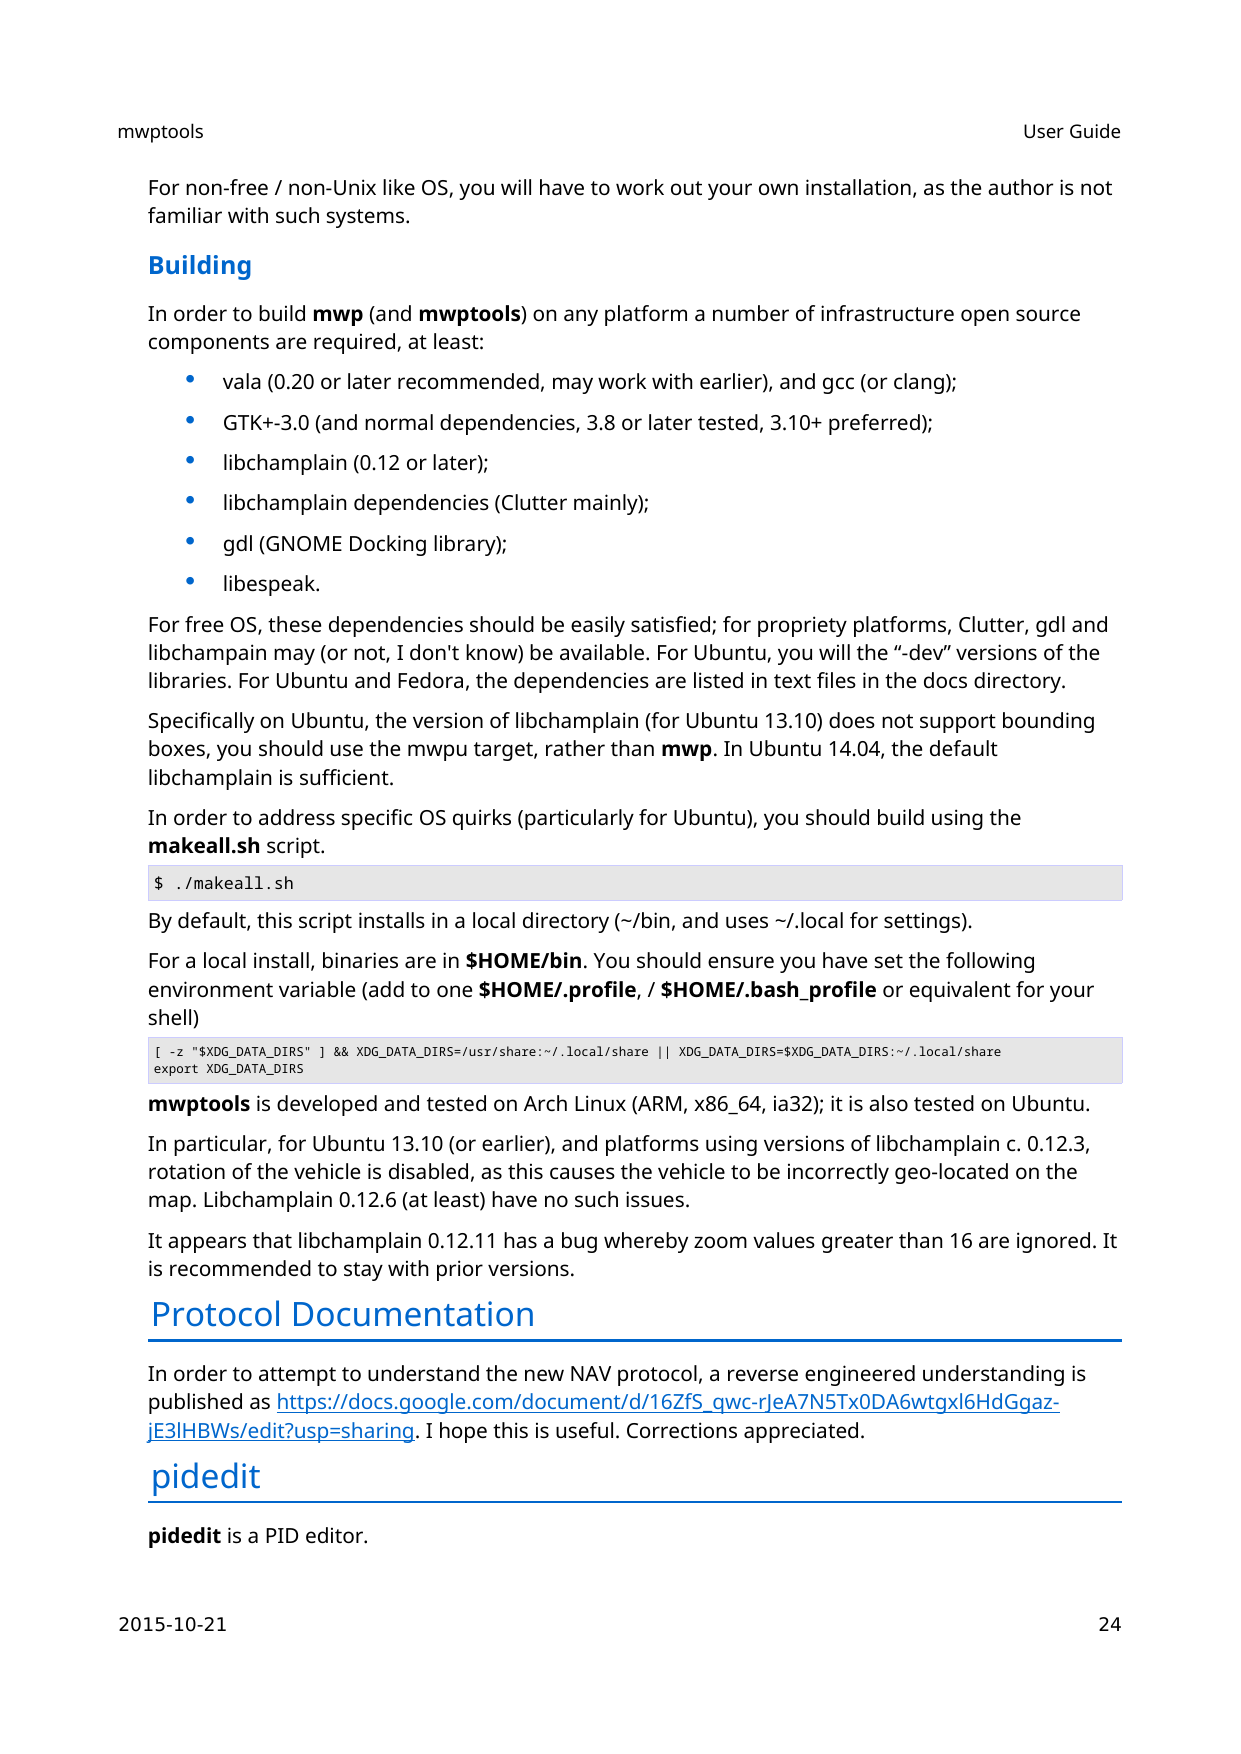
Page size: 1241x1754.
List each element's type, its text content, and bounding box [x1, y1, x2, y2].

text In order to build mwp (and mwptools) on any platform a number of infrastructure open source components are required, at least: [148, 299, 1122, 355]
subtitle pidedit [148, 1450, 1122, 1501]
text $ ./makeall.sh [149, 866, 1122, 900]
text By default, this script installs in a local directory (~/bin, and uses ~/.local for settings). [148, 906, 1122, 934]
text pidedit is a PID editor. [148, 1521, 1122, 1549]
text It appears that libchamplain 0.12.11 has a bug whereby zoom values greater than 16 are ignored. It is recommended to stay with prior versions. [148, 1226, 1122, 1282]
text For a local install, binaries are in $HOME/bin. You should ensure you have set the following environment variable (add to one $HOME/.profile, / $HOME/.bash_profile or equivalent for your shell) [148, 946, 1122, 1031]
list GTK+-3.0 (and normal dependencies, 3.8 or later tested, 3.10+ preferred); [185, 408, 1122, 436]
text export XDG_DATA_DIRS [149, 1054, 1122, 1083]
text mwptools is developed and tested on Arch Linux (ARM, x86_64, ia32); it is also tested on Ubuntu. [148, 1089, 1122, 1117]
text [ -z "$XDG_DATA_DIRS" ] && XDG_DATA_DIRS=/usr/share:~/.local/share || XDG_DATA_DIRS=$XDG_DATA_DIRS:~/.local/share [149, 1038, 1122, 1054]
list libespeak. [185, 569, 1122, 598]
text In particular, for Ubuntu 13.10 (or earlier), and platforms using versions of libchamplain c. 0.12.3, rotation of the vehicle is disabled, as this causes the vehicle to be incorrectly geo-located on the map. Libchamplain 0.12.6 (at least) have no such issues. [148, 1129, 1122, 1214]
list libchamplain dependencies (Clutter mainly); [185, 488, 1122, 517]
subtitle Protocol Documentation [148, 1288, 1122, 1339]
list vala (0.20 or later recommended, may work with earlier), and gcc (or clang); [185, 367, 1122, 396]
text For non-free / non-Unix like OS, you will have to work out your own installation, as the author is not familiar with such systems. [148, 173, 1122, 229]
subtitle Building [148, 247, 1122, 281]
list libchamplain (0.12 or later); [185, 448, 1122, 477]
text Specifically on Ubuntu, the version of libchamplain (for Ubuntu 13.10) does not support bounding boxes, you should use the mwpu target, rather than mwp. In Ubuntu 14.04, the default libchamplain is sufficient. [148, 706, 1122, 791]
text In order to attempt to understand the new NAV protocol, a reverse engineered understanding is published as https://docs.google.com/document/d/16ZfS_qwc-rJeA7N5Tx0DA6wtgxl6HdGgaz-jE3lHBWs/edit?usp=sharing. I hope this is useful. Corrections appreciated. [148, 1359, 1122, 1444]
text For free OS, these dependencies should be easily satisfied; for propriety platforms, Clutter, gdl and libchampain may (or not, I don't know) be available. For Ubuntu, you will the “-dev” versions of the libraries. For Ubuntu and Fedora, the dependencies are listed in text files in the docs directory. [148, 610, 1122, 694]
text In order to address specific OS quirks (particularly for Ubuntu), you should build using the makeall.sh script. [148, 803, 1122, 859]
list gdl (GNOME Docking library); [185, 529, 1122, 557]
